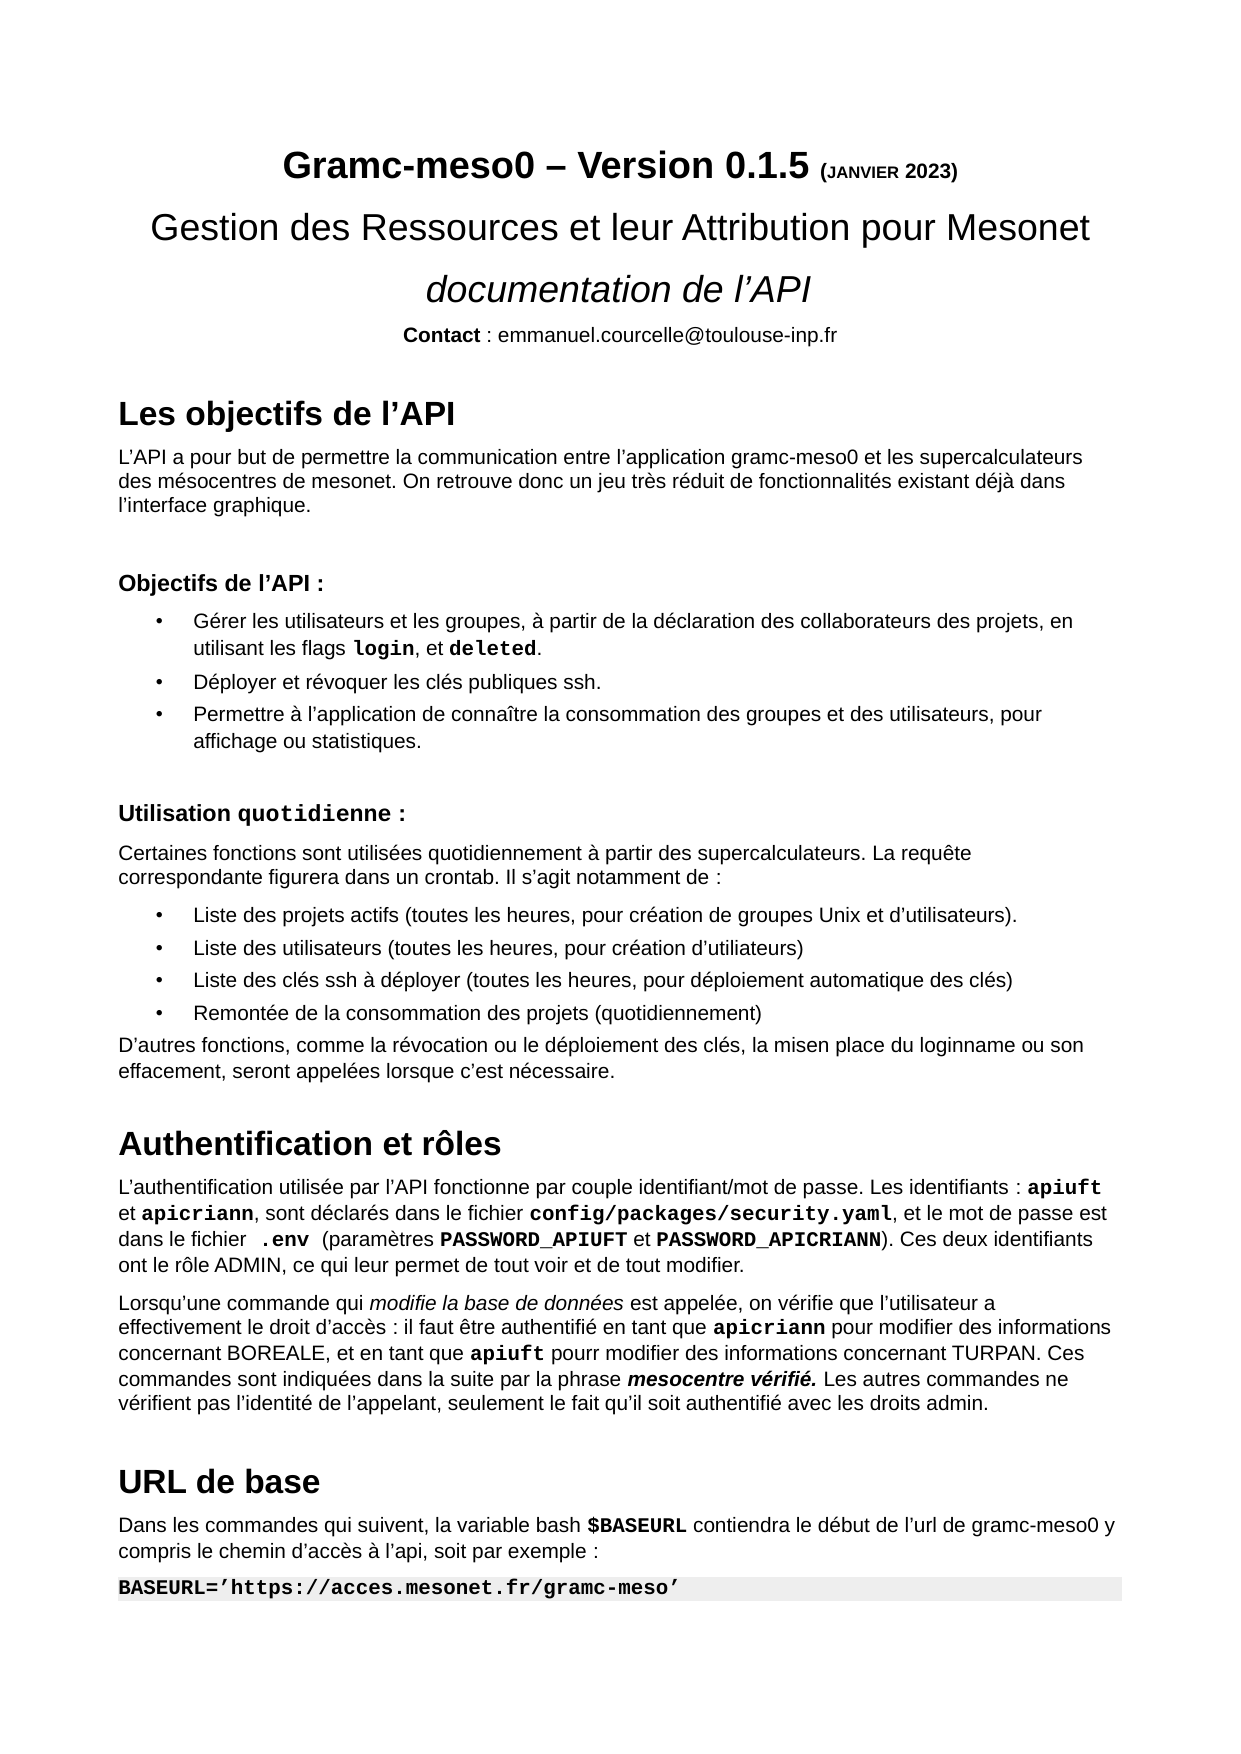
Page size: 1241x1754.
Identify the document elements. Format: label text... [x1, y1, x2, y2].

text Certaines fonctions sont utilisées quotidiennement à partir des supercalculateurs. La requête correspondante figurera dans un crontab. Il s’agit notamment de : [118, 841, 1122, 889]
subtitle URL de base [118, 1462, 1122, 1500]
subtitle Utilisation quotidienne : [118, 799, 1122, 828]
text Contact : emmanuel.courcelle@toulouse-inp.fr [118, 323, 1122, 347]
list D’autres fonctions, comme la révocation ou le déploiement des clés, la misen place du loginname ou son effacement, seront appelées lorsque c’est nécessaire. [118, 1033, 1122, 1083]
list Liste des clés ssh à déployer (toutes les heures, pour déploiement automatique des clés) [156, 968, 1122, 992]
list Permettre à l’application de connaître la consommation des groupes et des utilisateurs, pour affichage ou statistiques. [156, 702, 1122, 753]
subtitle Authentification et rôles [118, 1124, 1122, 1163]
list Gérer les utilisateurs et les groupes, à partir de la déclaration des collaborateurs des projets, en utilisant les flags login, et deleted. [156, 609, 1122, 661]
list Liste des utilisateurs (toutes les heures, pour création d’utiliateurs) [156, 936, 1122, 960]
subtitle Gramc-meso0 – Version 0.1.5 (janvier 2023) [118, 143, 1122, 187]
subtitle documentation de l’API [118, 267, 1122, 311]
subtitle Objectifs de l’API : [118, 570, 1122, 597]
list Liste des projets actifs (toutes les heures, pour création de groupes Unix et d’utilisateurs). [156, 903, 1122, 927]
text BASEURL=’https://acces.mesonet.fr/gramc-meso’ [118, 1577, 1122, 1601]
text Lorsqu’une commande qui modifie la base de données est appelée, on vérifie que l’utilisateur a effectivement le droit d’accès : il faut être authentifié en tant que apicriann pour modifier des informations concernant BOREALE, et en tant que apiuft pourr modifier des informations concernant TURPAN. Ces commandes sont indiquées dans la suite par la phrase mesocentre vérifié. Les autres commandes ne vérifient pas l’identité de l’appelant, seulement le fait qu’il soit authentifié avec les droits admin. [118, 1291, 1122, 1414]
text Dans les commandes qui suivent, la variable bash $BASEURL contiendra le début de l’url de gramc-meso0 y compris le chemin d’accès à l’api, soit par exemple : [118, 1513, 1122, 1562]
subtitle Les objectifs de l’API [118, 394, 1122, 433]
text L’API a pour but de permettre la communication entre l’application gramc-meso0 et les supercalculateurs des mésocentres de mesonet. On retrouve donc un jeu très réduit de fonctionnalités existant déjà dans l’interface graphique. [118, 445, 1122, 517]
subtitle Gestion des Ressources et leur Attribution pour Mesonet [118, 206, 1122, 249]
text L’authentification utilisée par l’API fonctionne par couple identifiant/mot de passe. Les identifiants : apiuft et apicriann, sont déclarés dans le fichier config/packages/security.yaml, et le mot de passe est dans le fichier .env (paramètres PASSWORD_APIUFT et PASSWORD_APICRIANN). Ces deux identifiants ont le rôle ADMIN, ce qui leur permet de tout voir et de tout modifier. [118, 1175, 1122, 1276]
list Remontée de la consommation des projets (quotidiennement) [156, 1000, 1122, 1024]
list Déployer et révoquer les clés publiques ssh. [156, 670, 1122, 694]
